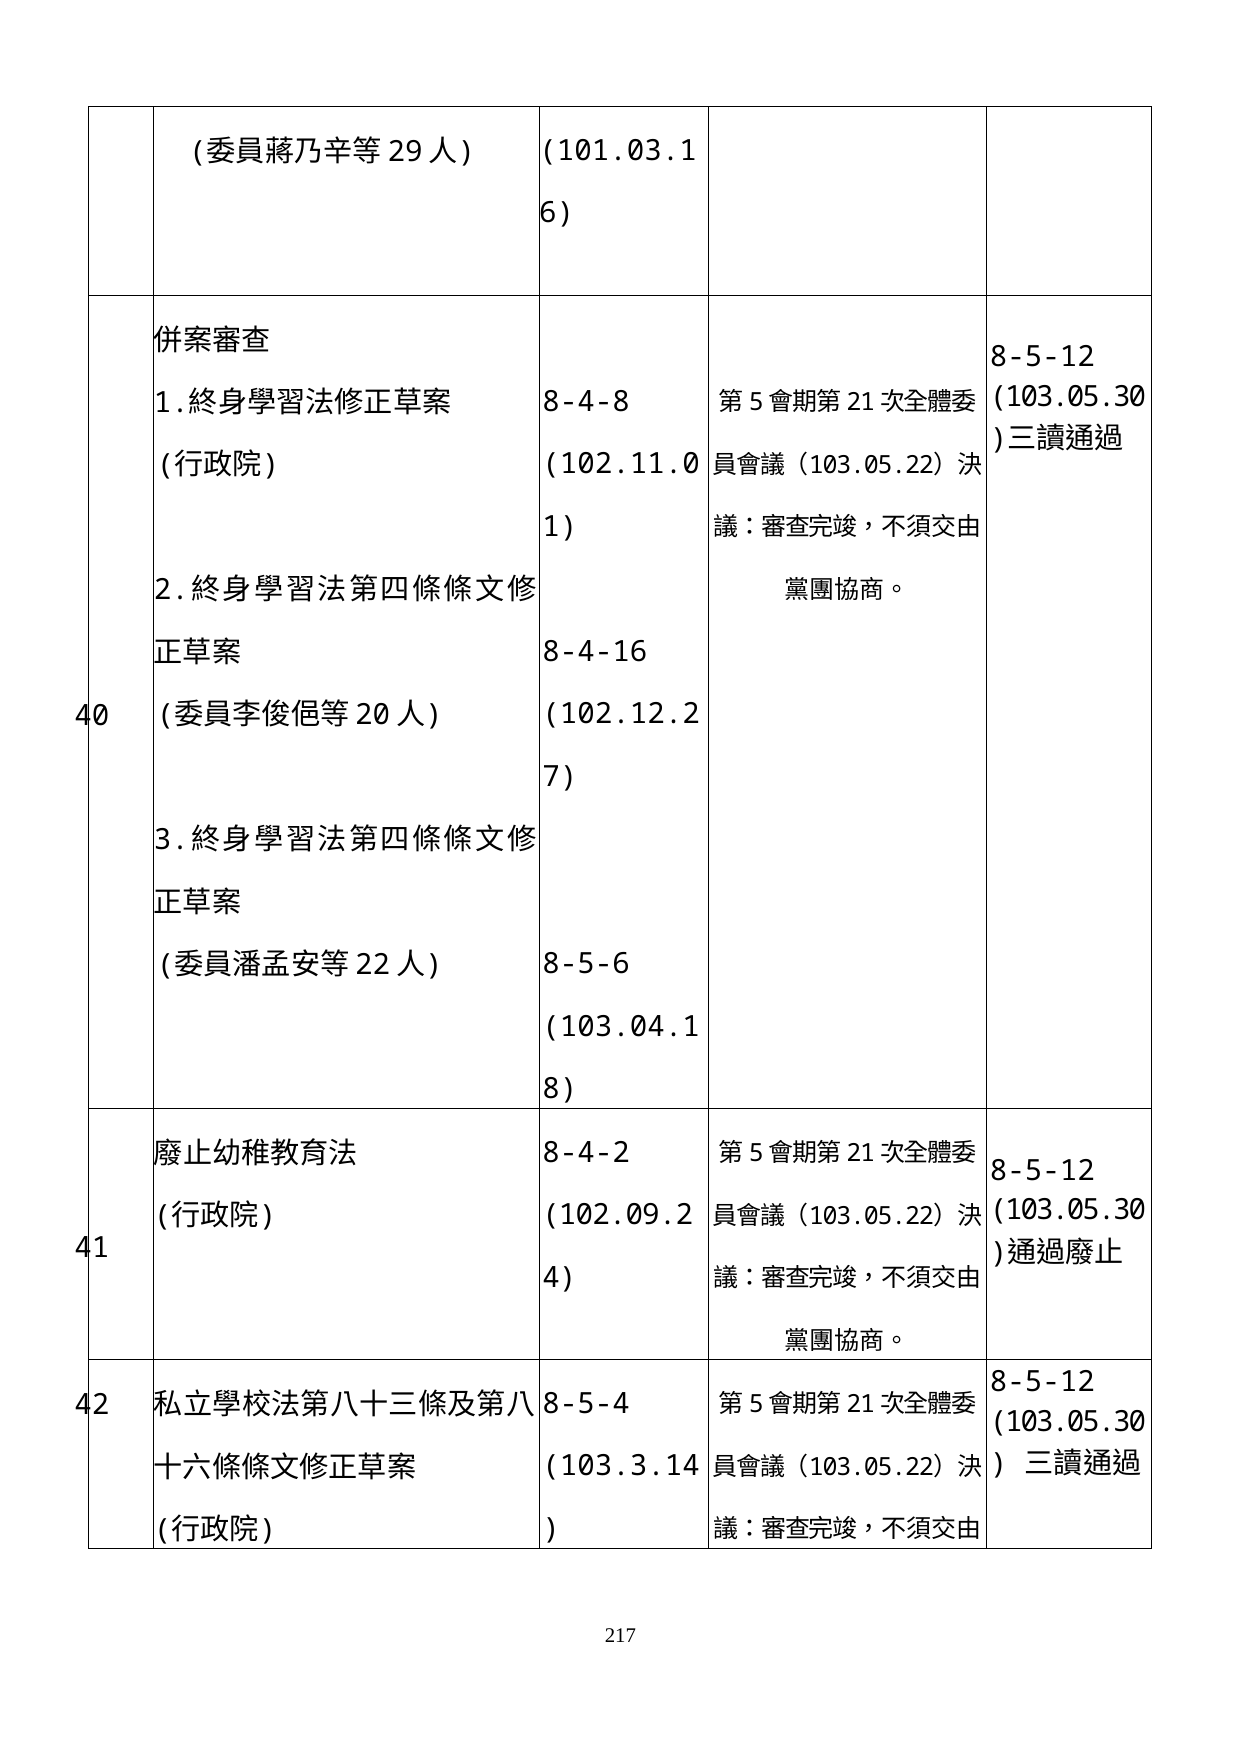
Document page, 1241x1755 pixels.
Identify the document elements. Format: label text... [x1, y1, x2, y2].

table_cell (101.03.16) [540, 107, 708, 294]
table_cell [89, 1109, 153, 1359]
table_cell 8-4-8 (102.11.01) 8-4-16 (102.12.27) 8-5-6 (103.04.18) [540, 296, 708, 1108]
table_cell [709, 107, 986, 294]
table_cell 廢止幼稚教育法 (行政院) [154, 1109, 539, 1359]
table_cell 第5會期第21次全體委員會議（103.05.22）決議：審查完竣，不須交由 [709, 1360, 986, 1548]
table_cell (委員蔣乃辛等29人) [154, 107, 539, 294]
table_cell 第5會期第21次全體委員會議（103.05.22）決議：審查完竣，不須交由黨團協商。 [709, 1109, 986, 1359]
table_cell [987, 107, 1151, 294]
table_cell [89, 107, 153, 294]
table_cell 8-5-4 (103.3.14) [540, 1360, 708, 1548]
table_cell 8-5-12 (103.05.30) 三讀通過 [987, 1360, 1151, 1548]
table_cell 併案審查 1.終身學習法修正草案 (行政院) 2.終身學習法第四條條文修正草案 (委員李俊俋等20人) 3.終身學習法第四條條文修正草案 (委員潘孟安等22人) [154, 296, 539, 1108]
table_cell 8-4-2 (102.09.24) [540, 1109, 708, 1359]
table_cell 第5會期第21次全體委員會議（103.05.22）決議：審查完竣，不須交由黨團協商。 [709, 296, 986, 1108]
table_cell 8-5-12 (103.05.30)通過廢止 [987, 1109, 1151, 1359]
table_cell 私立學校法第八十三條及第八十六條條文修正草案 (行政院) [154, 1360, 539, 1548]
table_cell [89, 1360, 153, 1548]
table_cell 8-5-12 (103.05.30)三讀通過 [987, 296, 1151, 1108]
table_cell [89, 296, 153, 1108]
